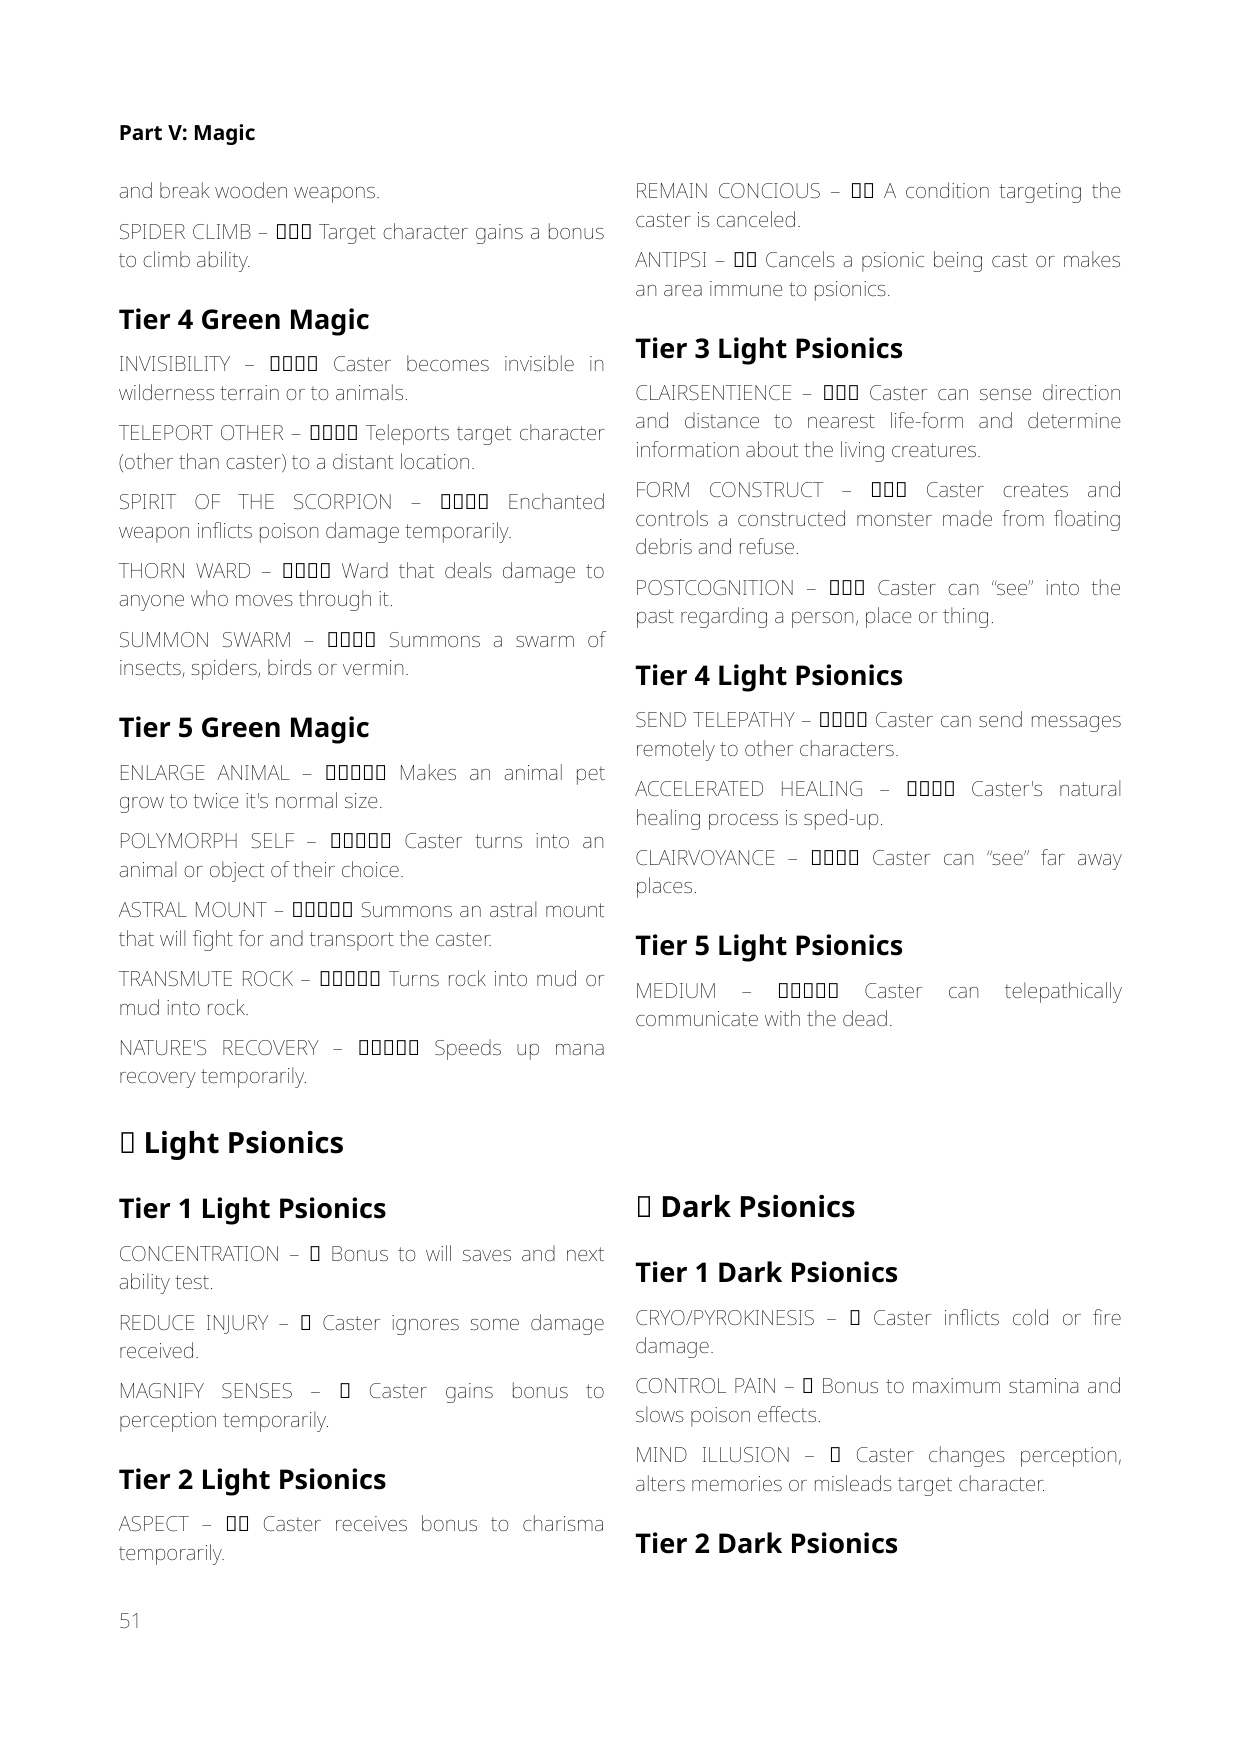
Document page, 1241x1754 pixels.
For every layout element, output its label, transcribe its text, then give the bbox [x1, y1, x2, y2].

text ANTIPSI –  Cancels a psionic being cast or makes an area immune to psionics. [635, 245, 1122, 302]
text Tier 5 Light Psionics [635, 927, 1122, 964]
text CLAIRSENTIENCE –  Caster can sense direction and distance to nearest life-form and determine information about the living creatures. [635, 378, 1122, 463]
text CONCENTRATION –  Bonus to will saves and next ability test. [118, 1239, 605, 1296]
text INVISIBILITY –  Caster becomes invisible in wilderness terrain or to animals. [118, 349, 605, 406]
text Tier 5 Green Magic [118, 709, 605, 746]
text THORN WARD –  Ward that deals damage to anyone who moves through it. [118, 556, 605, 613]
subtitle  Light Psionics [118, 1123, 605, 1162]
text NATURE'S RECOVERY –  Speeds up mana recovery temporarily. [118, 1033, 605, 1090]
text MAGNIFY SENSES –  Caster gains bonus to perception temporarily. [118, 1377, 605, 1433]
text Tier 3 Light Psionics [635, 329, 1122, 366]
text POSTCOGNITION –  Caster can “see” into the past regarding a person, place or thing. [635, 573, 1122, 629]
text ENLARGE ANIMAL –  Makes an animal pet grow to twice it's normal size. [118, 758, 605, 814]
text REDUCE INJURY –  Caster ignores some damage received. [118, 1308, 605, 1364]
text Tier 2 Dark Psionics [635, 1524, 1122, 1561]
text CRYO/PYROKINESIS –  Caster inflicts cold or fire damage. [635, 1303, 1122, 1359]
text Tier 1 Light Psionics [118, 1190, 605, 1227]
text FORM CONSTRUCT –  Caster creates and controls a constructed monster made from floating debris and refuse. [635, 475, 1122, 561]
text SEND TELEPATHY –  Caster can send messages remotely to other characters. [635, 705, 1122, 762]
text TRANSMUTE ROCK –  Turns rock into mud or mud into rock. [118, 964, 605, 1021]
text Tier 4 Light Psionics [635, 656, 1122, 693]
text ACCELERATED HEALING –  Caster's natural healing process is sped-up. [635, 774, 1122, 831]
text POLYMORPH SELF –  Caster turns into an animal or object of their choice. [118, 827, 605, 883]
text Tier 4 Green Magic [118, 301, 605, 338]
text ASTRAL MOUNT –  Summons an astral mount that will fight for and transport the caster. [118, 895, 605, 952]
text MEDIUM –  Caster can telepathically communicate with the dead. [635, 976, 1122, 1033]
text SUMMON SWARM –  Summons a swarm of insects, spiders, birds or vermin. [118, 625, 605, 682]
text CLAIRVOYANCE –  Caster can “see” far away places. [635, 843, 1122, 900]
text Tier 1 Dark Psionics [635, 1254, 1122, 1291]
text ASPECT –  Caster receives bonus to charisma temporarily. [118, 1509, 605, 1566]
text SPIRIT OF THE SCORPION –  Enchanted weapon inflicts poison damage temporarily. [118, 487, 605, 544]
subtitle  Dark Psionics [635, 1187, 1122, 1226]
text REMAIN CONCIOUS –  A condition targeting the caster is canceled. [635, 176, 1122, 233]
text TELEPORT OTHER –  Teleports target character (other than caster) to a distant location. [118, 418, 605, 475]
text Tier 2 Light Psionics [118, 1460, 605, 1497]
text CONTROL PAIN –  Bonus to maximum stamina and slows poison effects. [635, 1372, 1122, 1428]
text MIND ILLUSION –  Caster changes perception, alters memories or misleads target character. [635, 1440, 1122, 1497]
text SPIDER CLIMB –  Target character gains a bonus to climb ability. [118, 217, 605, 274]
text and break wooden weapons. [118, 176, 605, 205]
